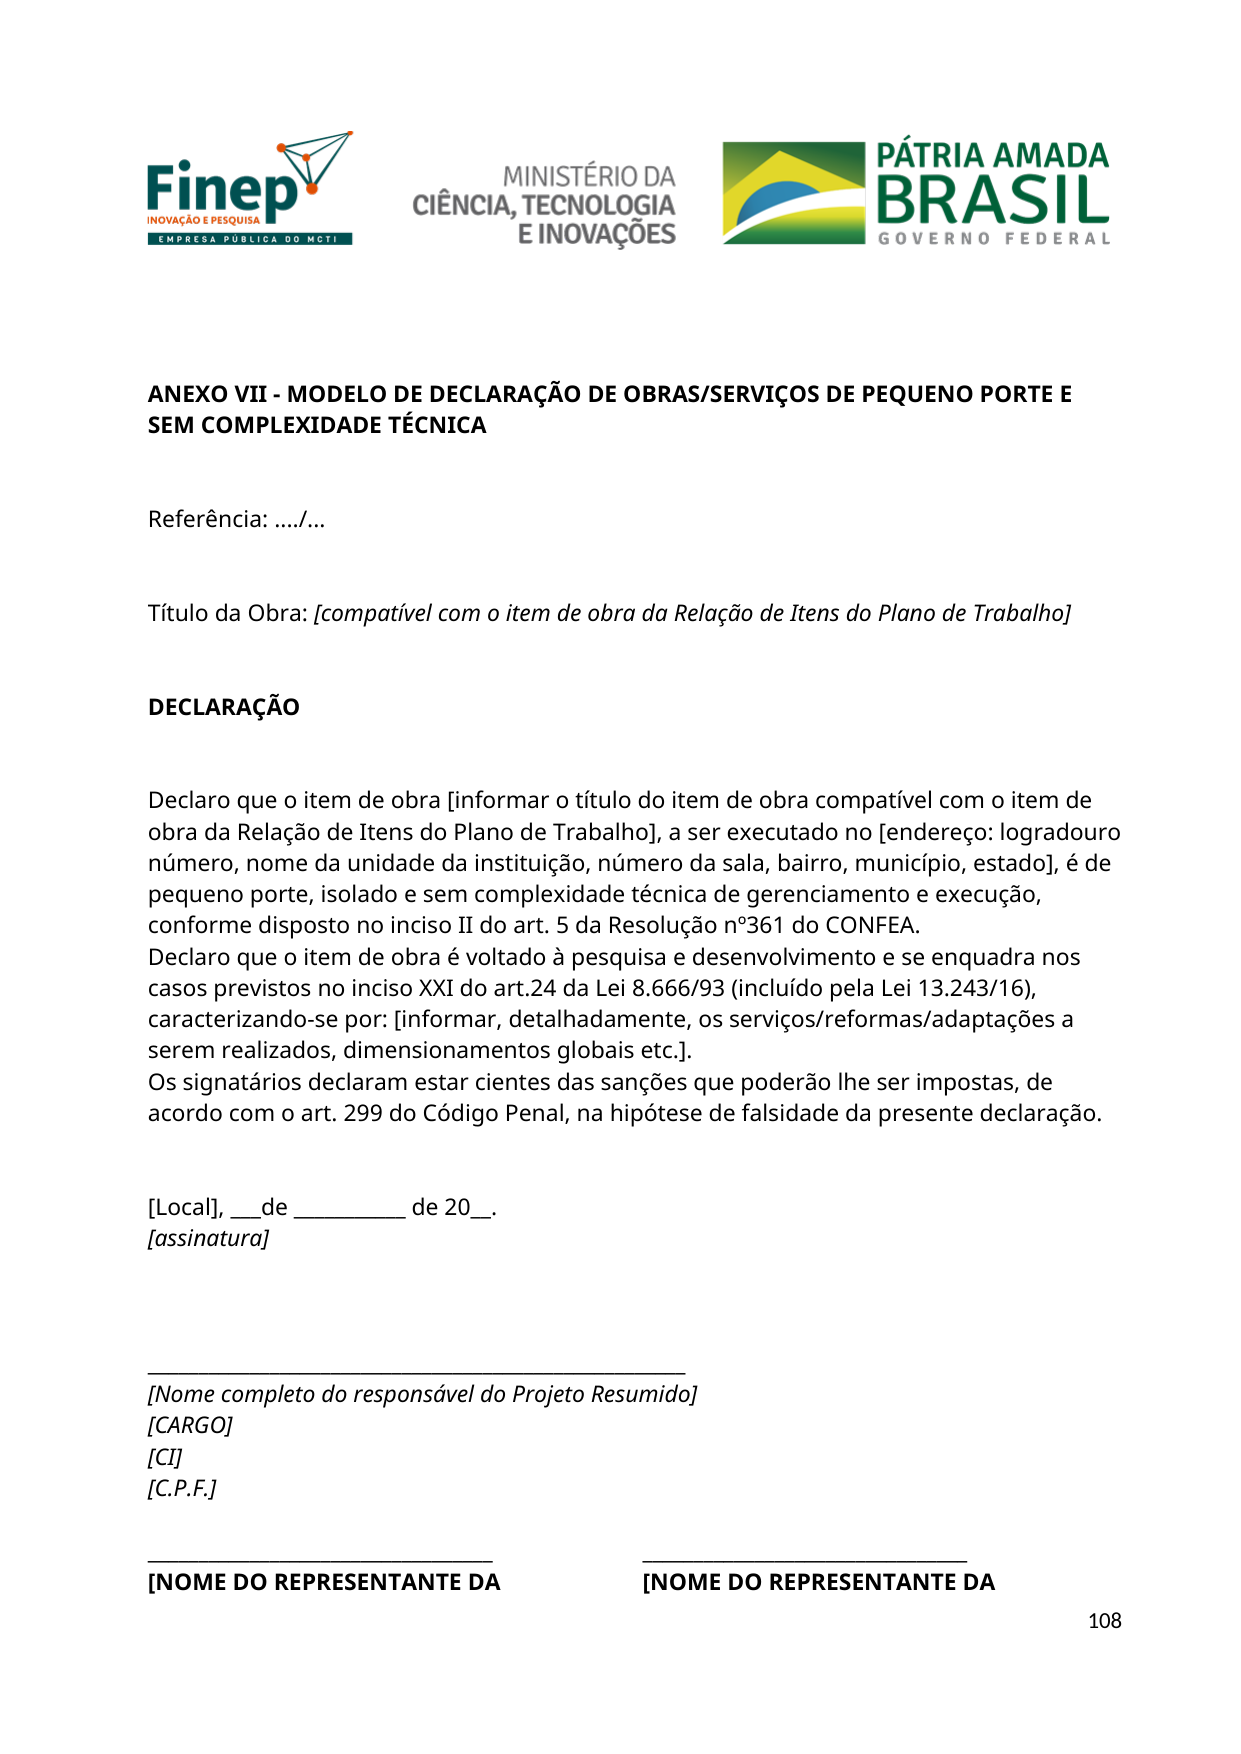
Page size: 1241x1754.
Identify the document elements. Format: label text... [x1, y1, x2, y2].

text [CI] [148, 1441, 1122, 1472]
text Declaro que o item de obra é voltado à pesquisa e desenvolvimento e se enquadra nos casos previstos no inciso XXI do art.24 da Lei 8.666/93 (incluído pela Lei 13.243/16), caracterizando-se por: [informar, detalhadamente, os serviços/reformas/adaptações a serem realizados, dimensionamentos globais etc.]. [148, 941, 1122, 1066]
table_header [C.P.F.] __________________________________ [NOME DO REPRESENTANTE DA [137, 1473, 631, 1597]
text Os signatários declaram estar cientes das sanções que poderão lhe ser impostas, de acordo com o art. 299 do Código Penal, na hipótese de falsidade da presente declaração. [148, 1066, 1122, 1128]
text ANEXO VII - MODELO DE DECLARAÇÃO DE OBRAS/SERVIÇOS DE PEQUENO PORTE E SEM COMPLEXIDADE TÉCNICA [148, 378, 1122, 441]
text _____________________________________________________ [148, 1347, 1122, 1378]
text Título da Obra: [compatível com o item de obra da Relação de Itens do Plano de Trabalho] [148, 597, 1122, 628]
text DECLARAÇÃO [148, 691, 1122, 722]
text [CARGO] [148, 1409, 1122, 1441]
text [assinatura] [148, 1222, 1122, 1253]
text Referência: ..../... [148, 503, 1122, 534]
text Declaro que o item de obra [informar o título do item de obra compatível com o item de obra da Relação de Itens do Plano de Trabalho], a ser executado no [endereço: logradouro número, nome da unidade da instituição, número da sala, bairro, município, estado], é de pequeno porte, isolado e sem complexidade técnica de gerenciamento e execução, conforme disposto no inciso II do art. 5 da Resolução nº361 do CONFEA. [148, 784, 1122, 941]
table_header ________________________________ [NOME DO REPRESENTANTE DA [631, 1473, 1126, 1597]
text [Nome completo do responsável do Projeto Resumido] [148, 1378, 1122, 1409]
text [Local], ___de ___________ de 20__. [148, 1191, 1122, 1222]
